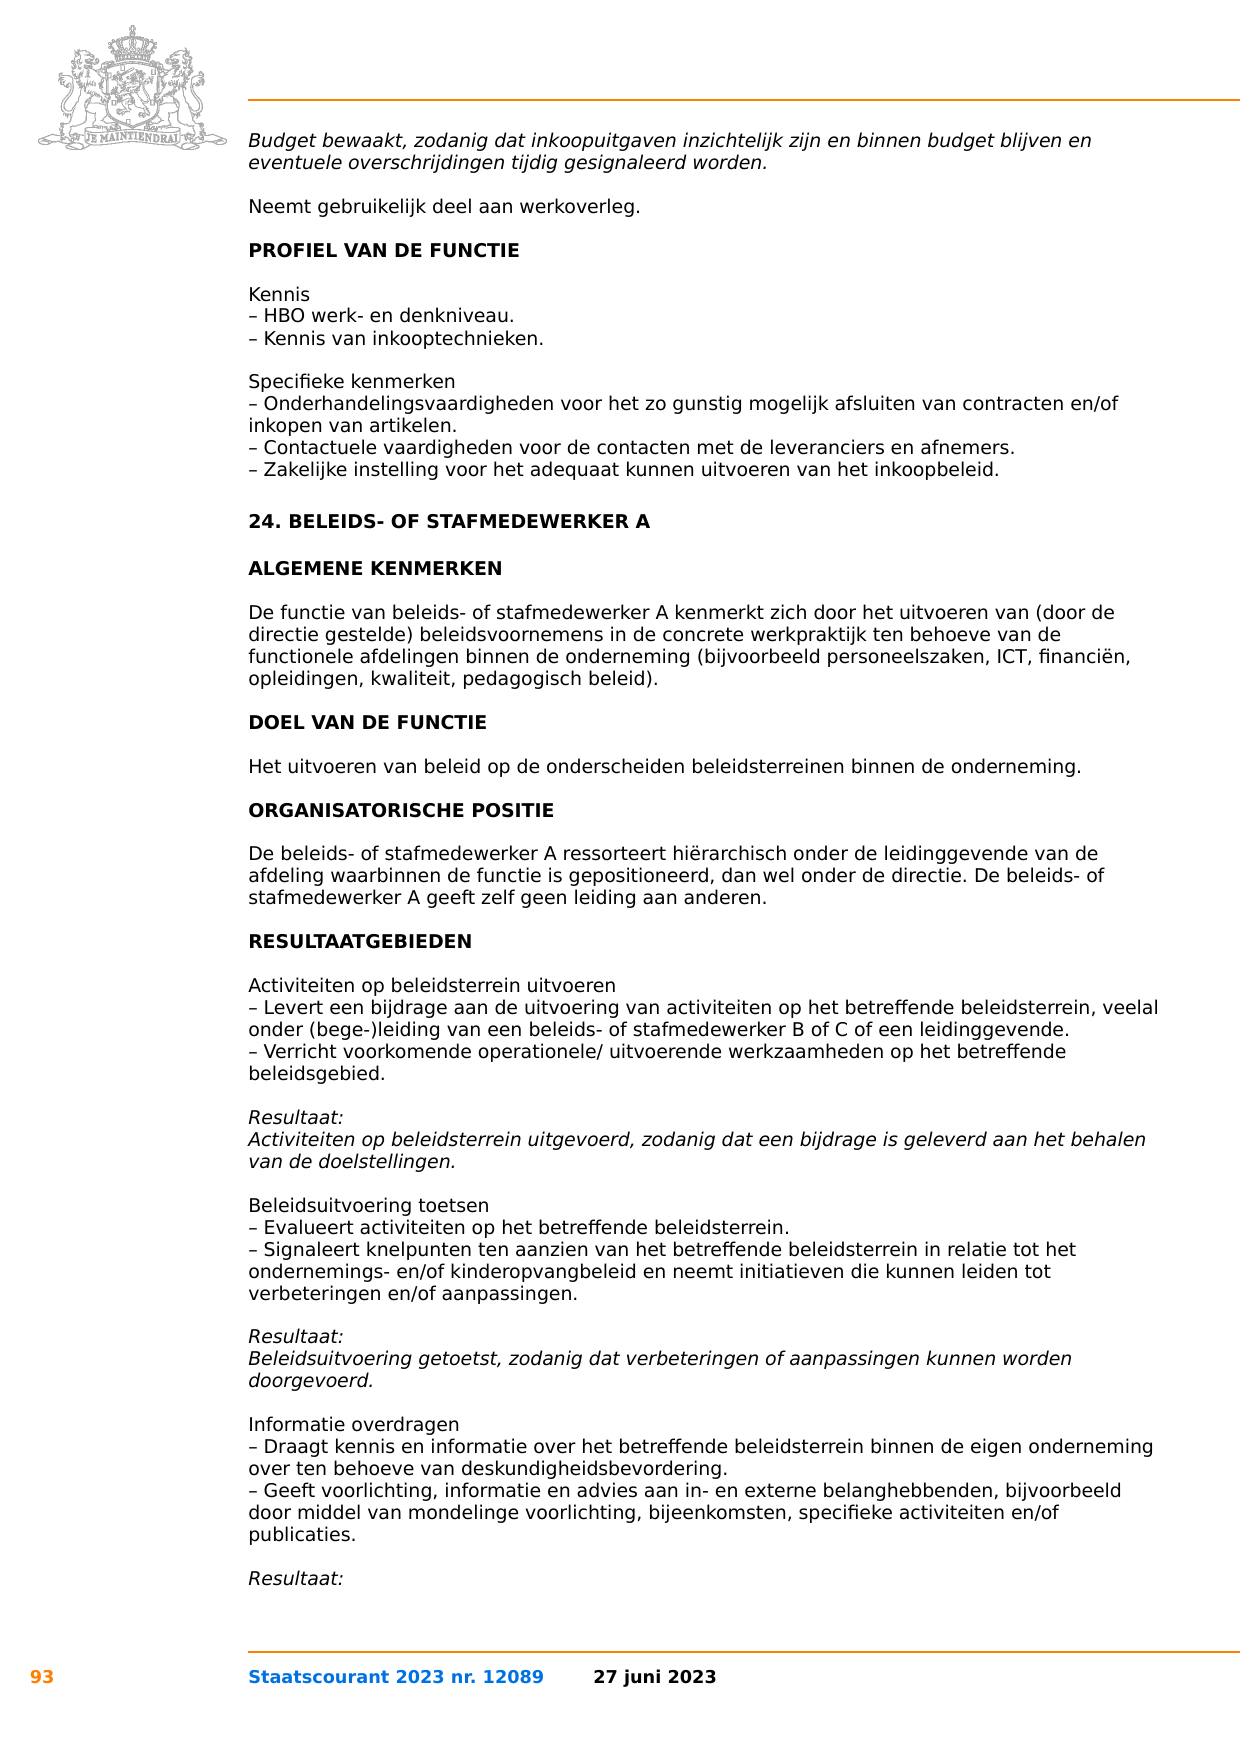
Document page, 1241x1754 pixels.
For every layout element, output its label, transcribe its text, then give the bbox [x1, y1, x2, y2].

text – Levert een bijdrage aan de uitvoering van activiteiten op het betreffende beleidsterrein, veelal onder (bege-)leiding van een beleids- of stafmedewerker B of C of een leidinggevende. [248, 997, 1163, 1041]
text Kennis [248, 283, 1163, 305]
subtitle DOEL VAN DE FUNCTIE [248, 712, 1163, 734]
text Beleidsuitvoering getoetst, zodanig dat verbeteringen of aanpassingen kunnen worden doorgevoerd. [248, 1348, 1163, 1392]
subtitle ALGEMENE KENMERKEN [248, 558, 1163, 580]
text Activiteiten op beleidsterrein uitvoeren [248, 975, 1163, 997]
subtitle 24. BELEIDS- OF STAFMEDEWERKER A [248, 511, 1163, 533]
text Resultaat: [248, 1107, 1163, 1129]
text – Kennis van inkooptechnieken. [248, 327, 1163, 349]
text Activiteiten op beleidsterrein uitgevoerd, zodanig dat een bijdrage is geleverd aan het behalen van de doelstellingen. [248, 1129, 1163, 1173]
text – HBO werk- en denkniveau. [248, 305, 1163, 327]
text Beleidsuitvoering toetsen [248, 1194, 1163, 1217]
picture [38, 25, 227, 150]
text – Geeft voorlichting, informatie en advies aan in- en externe belanghebbenden, bijvoorbeeld door middel van mondelinge voorlichting, bijeenkomsten, specifieke activiteiten en/of publicaties. [248, 1480, 1163, 1546]
text – Contactuele vaardigheden voor de contacten met de leveranciers en afnemers. [248, 437, 1163, 459]
text Neemt gebruikelijk deel aan werkoverleg. [248, 196, 1163, 218]
text De functie van beleids- of stafmedewerker A kenmerkt zich door het uitvoeren van (door de directie gestelde) beleidsvoornemens in de concrete werkpraktijk ten behoeve van de functionele afdelingen binnen de onderneming (bijvoorbeeld personeelszaken, ICT, financiën, opleidingen, kwaliteit, pedagogisch beleid). [248, 602, 1163, 690]
text Het uitvoeren van beleid op de onderscheiden beleidsterreinen binnen de onderneming. [248, 756, 1163, 778]
text Specifieke kenmerken [248, 371, 1163, 393]
text – Verricht voorkomende operationele/ uitvoerende werkzaamheden op het betreffende beleidsgebied. [248, 1041, 1163, 1085]
subtitle PROFIEL VAN DE FUNCTIE [248, 239, 1163, 262]
text Resultaat: [248, 1568, 1163, 1590]
text Budget bewaakt, zodanig dat inkoopuitgaven inzichtelijk zijn en binnen budget blijven en eventuele overschrijdingen tijdig gesignaleerd worden. [248, 130, 1163, 174]
text – Zakelijke instelling voor het adequaat kunnen uitvoeren van het inkoopbeleid. [248, 459, 1163, 481]
text Informatie overdragen [248, 1414, 1163, 1436]
text – Evalueert activiteiten op het betreffende beleidsterrein. [248, 1217, 1163, 1238]
subtitle RESULTAATGEBIEDEN [248, 931, 1163, 953]
text De beleids- of stafmedewerker A ressorteert hiërarchisch onder de leidinggevende van de afdeling waarbinnen de functie is gepositioneerd, dan wel onder de directie. De beleids- of stafmedewerker A geeft zelf geen leiding aan anderen. [248, 843, 1163, 909]
subtitle ORGANISATORISCHE POSITIE [248, 799, 1163, 821]
text – Signaleert knelpunten ten aanzien van het betreffende beleidsterrein in relatie tot het ondernemings- en/of kinderopvangbeleid en neemt initiatieven die kunnen leiden tot verbeteringen en/of aanpassingen. [248, 1238, 1163, 1304]
text – Onderhandelingsvaardigheden voor het zo gunstig mogelijk afsluiten van contracten en/of inkopen van artikelen. [248, 393, 1163, 437]
text Resultaat: [248, 1326, 1163, 1348]
text – Draagt kennis en informatie over het betreffende beleidsterrein binnen de eigen onderneming over ten behoeve van deskundigheidsbevordering. [248, 1436, 1163, 1480]
